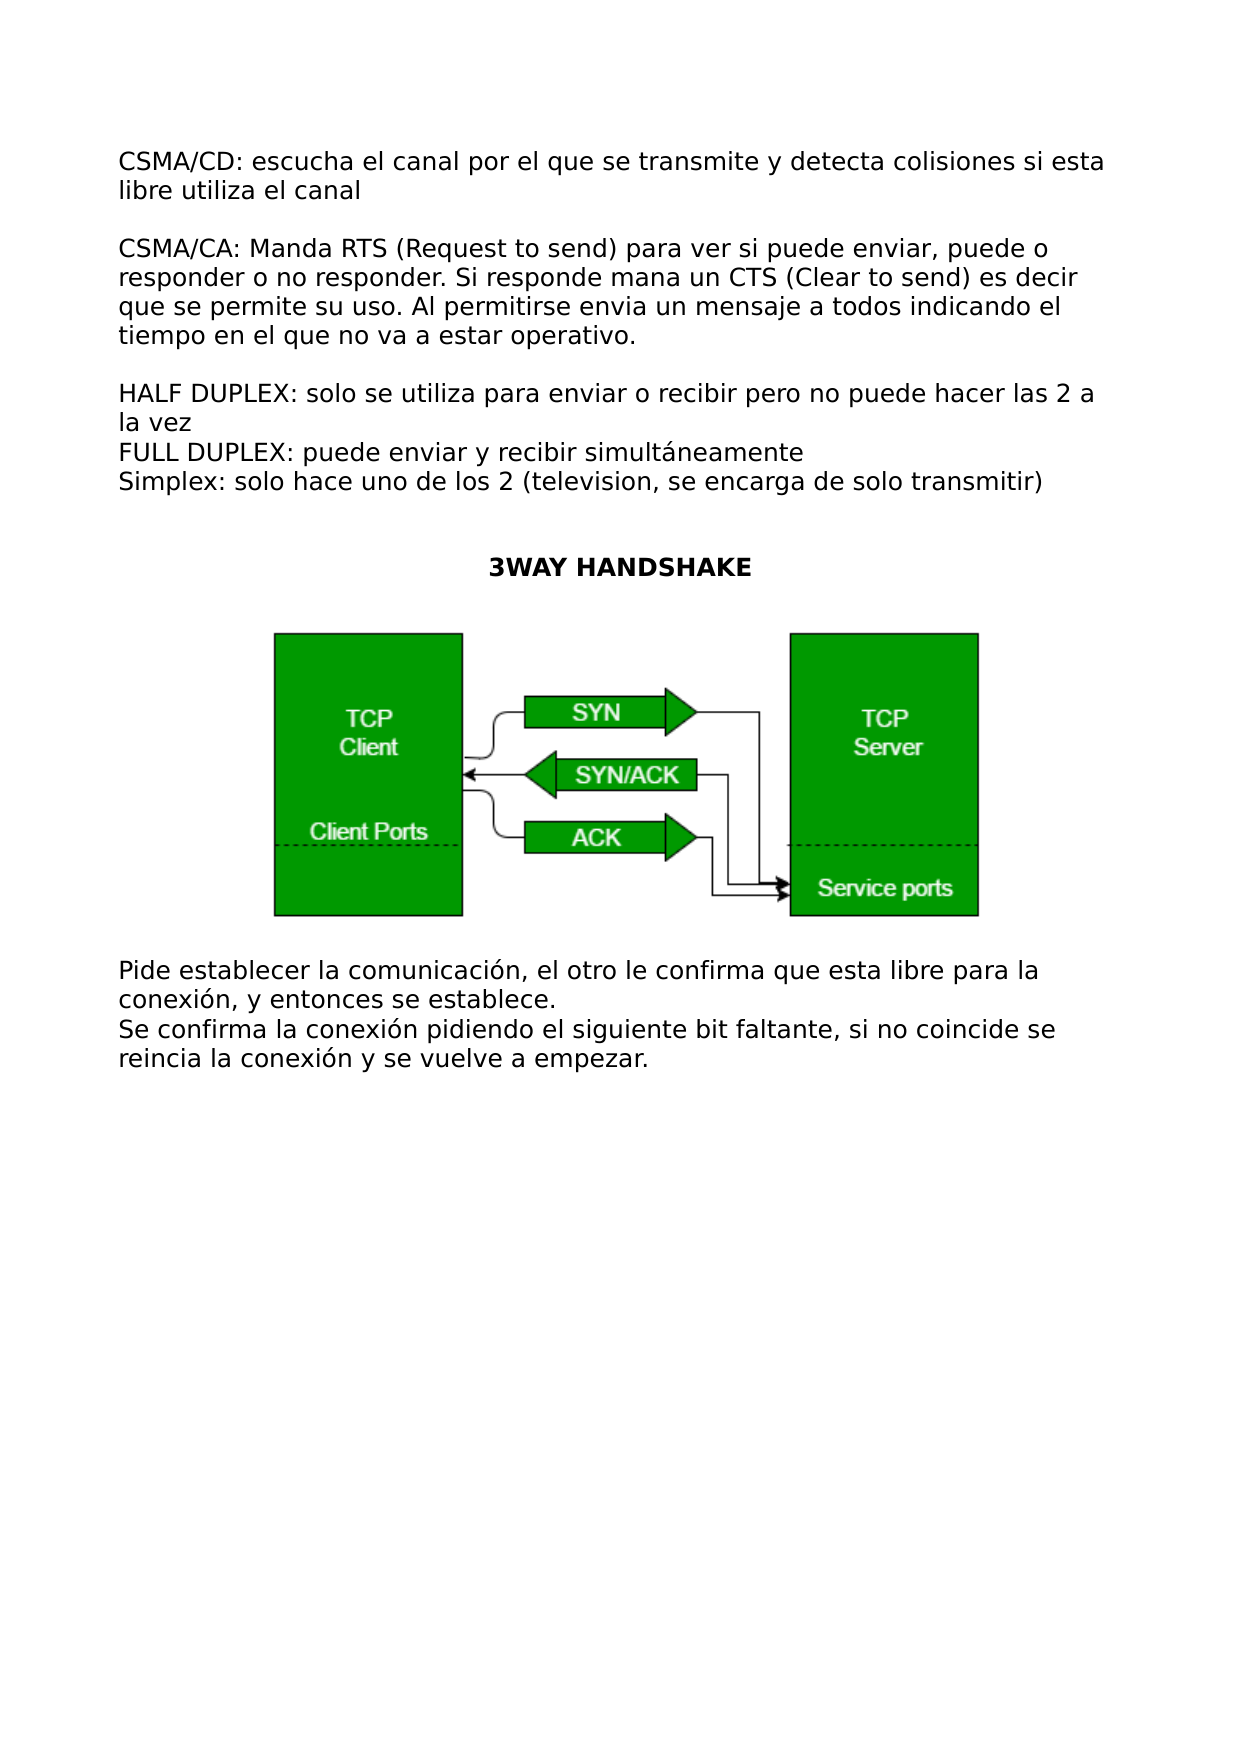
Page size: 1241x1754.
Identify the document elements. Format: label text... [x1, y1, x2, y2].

text 3WAY HANDSHAKE [118, 553, 1122, 583]
text CSMA/CD: escucha el canal por el que se transmite y detecta colisiones si esta libre utiliza el canal [118, 147, 1122, 205]
text HALF DUPLEX: solo se utiliza para enviar o recibir pero no puede hacer las 2 a la vez [118, 379, 1122, 438]
text CSMA/CA: Manda RTS (Request to send) para ver si puede enviar, puede o responder o no responder. Si responde mana un CTS (Clear to send) es decir que se permite su uso. Al permitirse envia un mensaje a todos indicando el tiempo en el que no va a estar operativo. [118, 234, 1122, 351]
text Pide establecer la comunicación, el otro le confirma que esta libre para la conexión, y entonces se establece. [118, 956, 1122, 1015]
picture [243, 602, 1012, 948]
text FULL DUPLEX: puede enviar y recibir simultáneamente [118, 438, 1122, 467]
text Simplex: solo hace uno de los 2 (television, se encarga de solo transmitir) [118, 467, 1122, 496]
text Se confirma la conexión pidiendo el siguiente bit faltante, si no coincide se reincia la conexión y se vuelve a empezar. [118, 1015, 1122, 1073]
